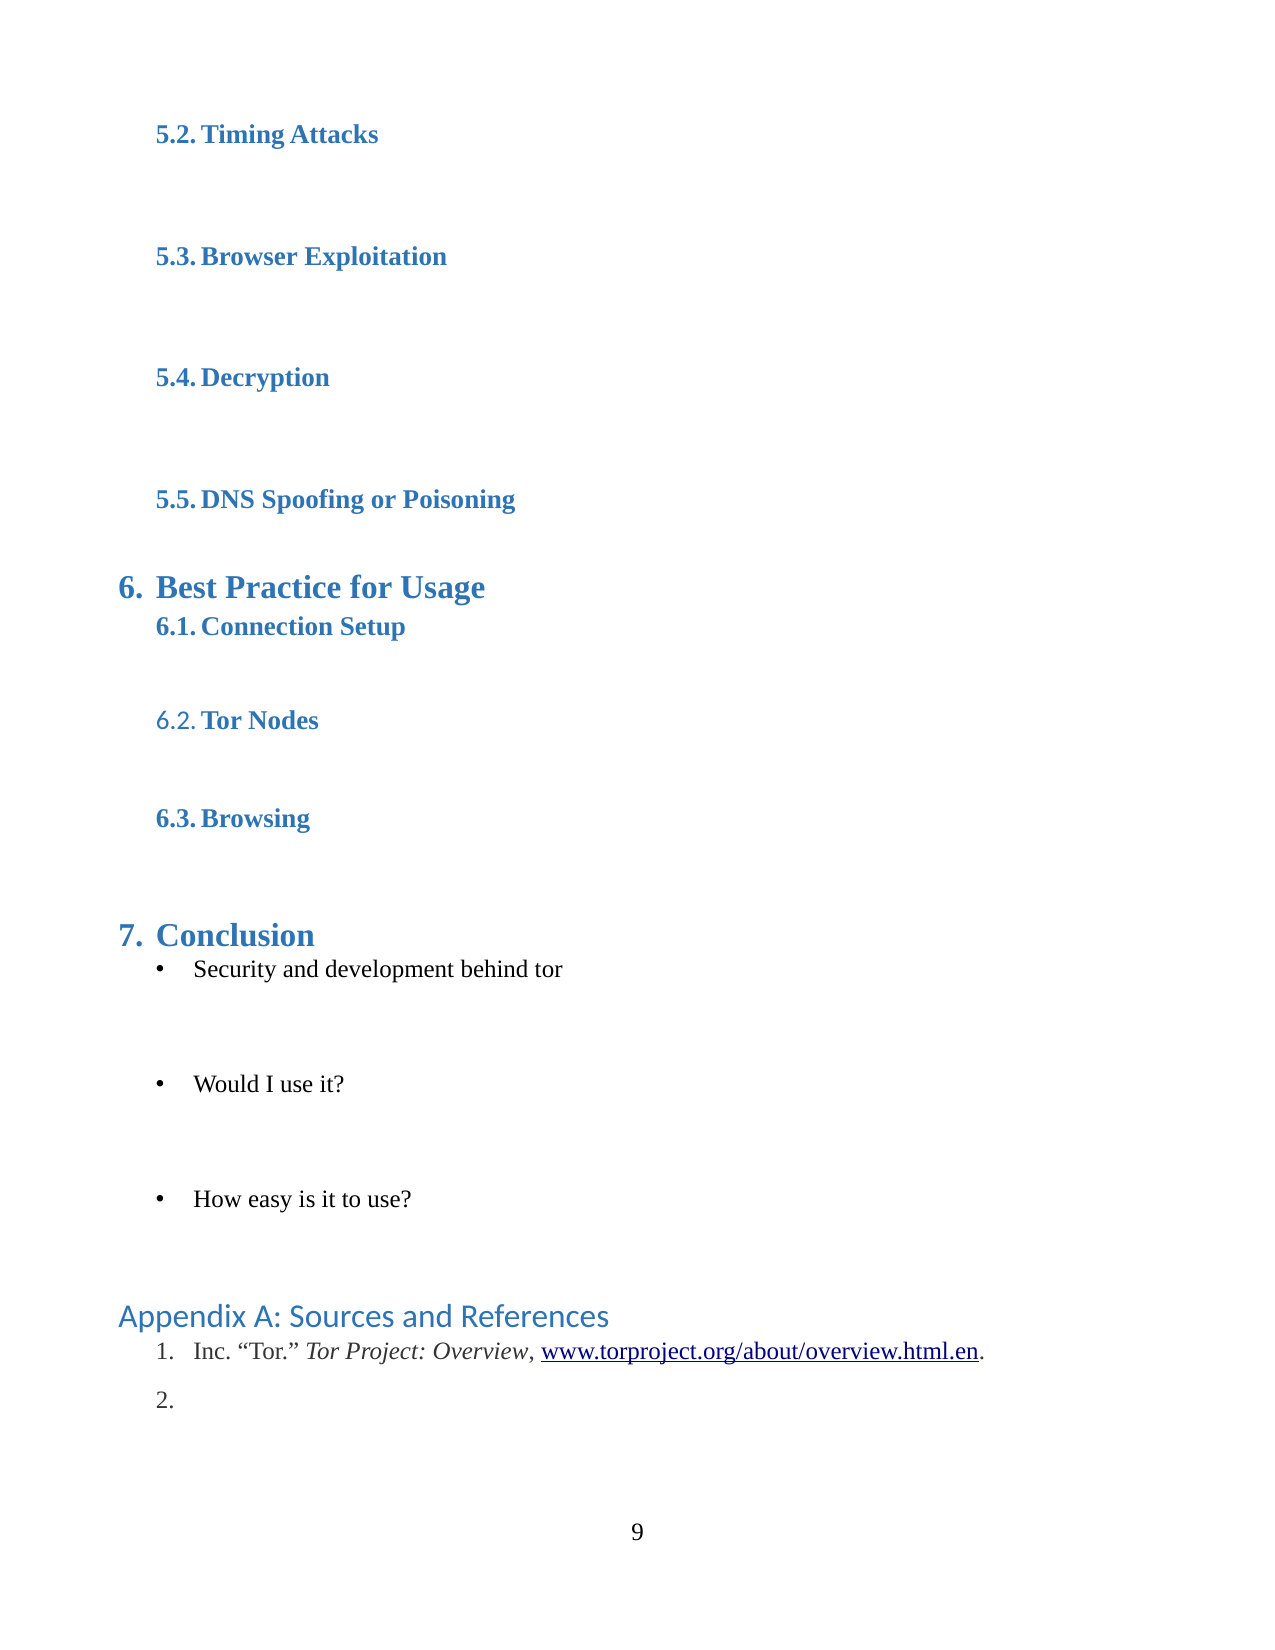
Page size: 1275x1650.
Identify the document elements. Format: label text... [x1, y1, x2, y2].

subtitle Browsing [156, 802, 1157, 833]
subtitle Browser Exploitation [156, 240, 1157, 271]
subtitle Appendix A: Sources and References [118, 1295, 1157, 1336]
list How easy is it to use? [156, 1184, 1157, 1213]
subtitle DNS Spoofing or Poisoning [156, 483, 1157, 514]
list Would I use it? [156, 1069, 1157, 1098]
subtitle Decryption [156, 361, 1157, 392]
subtitle Tor Nodes [156, 703, 1157, 769]
list Security and development behind tor [156, 954, 1157, 983]
subtitle Conclusion [118, 916, 1157, 954]
list Inc. “Tor.” Tor Project: Overview, www.torproject.org/about/overview.html.en. [156, 1336, 1157, 1365]
subtitle Best Practice for Usage [118, 568, 1157, 606]
subtitle Timing Attacks [156, 118, 1157, 149]
subtitle Connection Setup [156, 610, 1157, 641]
